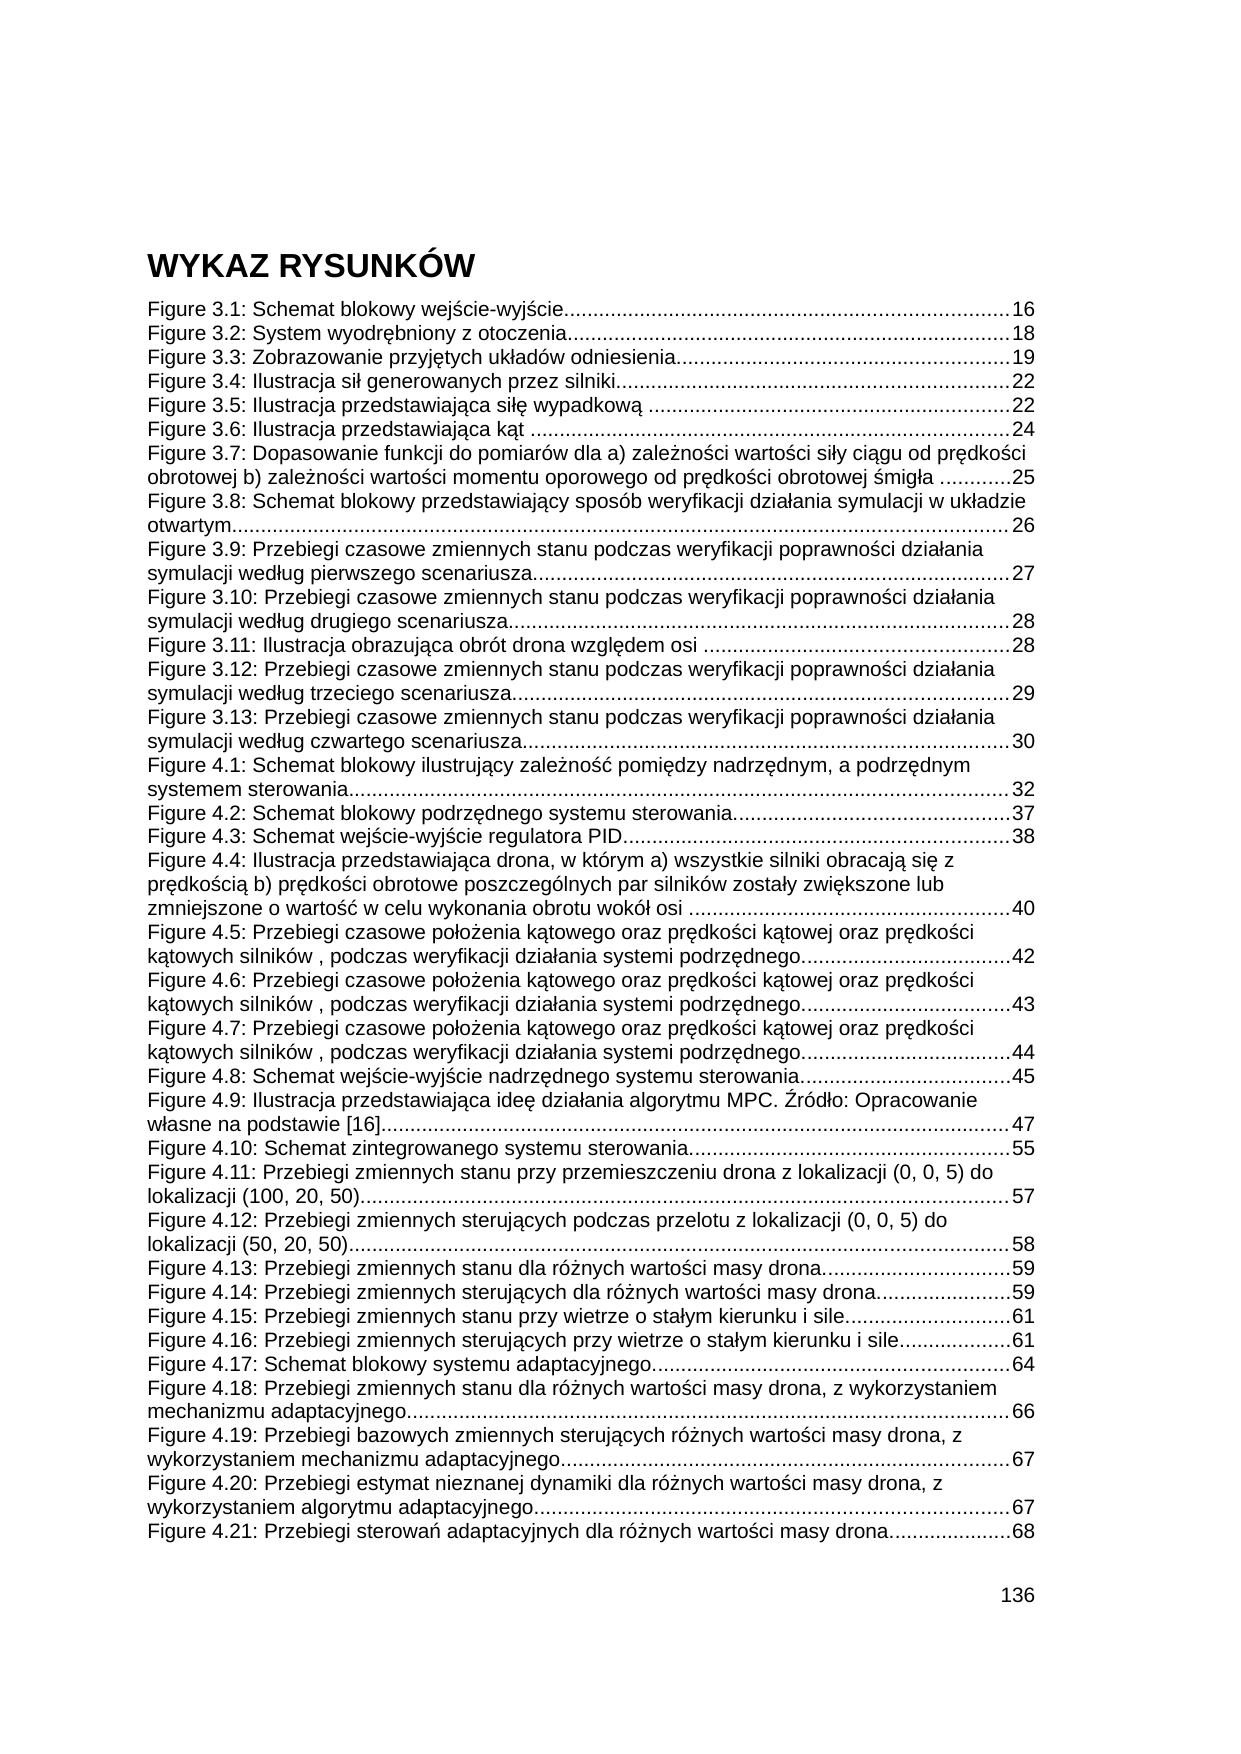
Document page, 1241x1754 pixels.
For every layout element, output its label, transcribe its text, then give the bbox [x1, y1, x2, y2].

text Figure 3.10: Przebiegi czasowe zmiennych stanu podczas weryfikacji poprawności działania symulacji według drugiego scenariusza. 28 [147, 585, 1035, 633]
text Figure 4.15: Przebiegi zmiennych stanu przy wietrze o stałym kierunku i sile. 61 [147, 1303, 1035, 1327]
text Figure 4.17: Schemat blokowy systemu adaptacyjnego. 64 [147, 1351, 1035, 1375]
text Figure 3.5: Ilustracja przedstawiająca siłę wypadkową . 22 [147, 393, 1035, 417]
text Figure 3.11: Ilustracja obrazująca obrót drona względem osi . 28 [147, 633, 1035, 657]
text Figure 4.18: Przebiegi zmiennych stanu dla różnych wartości masy drona, z wykorzystaniem mechanizmu adaptacyjnego 66 [147, 1375, 1035, 1423]
text Figure 3.1: Schemat blokowy wejście-wyjście. 16 [147, 297, 1035, 321]
text Figure 4.7: Przebiegi czasowe położenia kątowego oraz prędkości kątowej oraz prędkości kątowych silników , podczas weryfikacji działania systemi podrzędnego. 44 [147, 1016, 1035, 1064]
text Figure 4.3: Schemat wejście-wyjście regulatora PID. 38 [147, 824, 1035, 848]
text Figure 4.2: Schemat blokowy podrzędnego systemu sterowania. 37 [147, 800, 1035, 824]
text Figure 4.1: Schemat blokowy ilustrujący zależność pomiędzy nadrzędnym, a podrzędnym systemem sterowania. 32 [147, 752, 1035, 800]
text Figure 4.4: Ilustracja przedstawiająca drona, w którym a) wszystkie silniki obracają się z prędkością b) prędkości obrotowe poszczególnych par silników zostały zwiększone lub zmniejszone o wartość w celu wykonania obrotu wokół osi . 40 [147, 848, 1035, 920]
text Figure 4.21: Przebiegi sterowań adaptacyjnych dla różnych wartości masy drona. 68 [147, 1519, 1035, 1543]
text Figure 4.13: Przebiegi zmiennych stanu dla różnych wartości masy drona. 59 [147, 1256, 1035, 1279]
text Figure 4.10: Schemat zintegrowanego systemu sterowania. 55 [147, 1136, 1035, 1160]
text Figure 4.6: Przebiegi czasowe położenia kątowego oraz prędkości kątowej oraz prędkości kątowych silników , podczas weryfikacji działania systemi podrzędnego. 43 [147, 968, 1035, 1016]
text Figure 3.4: Ilustracja sił generowanych przez silniki. 22 [147, 369, 1035, 393]
text Figure 3.7: Dopasowanie funkcji do pomiarów dla a) zależności wartości siły ciągu od prędkości obrotowej b) zależności wartości momentu oporowego od prędkości obrotowej śmigła . 25 [147, 441, 1035, 489]
text Figure 4.8: Schemat wejście-wyjście nadrzędnego systemu sterowania. 45 [147, 1064, 1035, 1088]
text Figure 4.16: Przebiegi zmiennych sterujących przy wietrze o stałym kierunku i sile. 61 [147, 1327, 1035, 1351]
text Figure 3.3: Zobrazowanie przyjętych układów odniesienia. 19 [147, 345, 1035, 369]
text Figure 3.8: Schemat blokowy przedstawiający sposób weryfikacji działania symulacji w układzie otwartym. 26 [147, 489, 1035, 537]
text Figure 4.5: Przebiegi czasowe położenia kątowego oraz prędkości kątowej oraz prędkości kątowych silników , podczas weryfikacji działania systemi podrzędnego. 42 [147, 920, 1035, 968]
text Figure 3.9: Przebiegi czasowe zmiennych stanu podczas weryfikacji poprawności działania symulacji według pierwszego scenariusza. 27 [147, 537, 1035, 585]
text Figure 3.6: Ilustracja przedstawiająca kąt . 24 [147, 417, 1035, 441]
text Figure 4.9: Ilustracja przedstawiająca ideę działania algorytmu MPC. Źródło: Opracowanie własne na podstawie [16]. 47 [147, 1088, 1035, 1136]
text Figure 3.2: System wyodrębniony z otoczenia. 18 [147, 321, 1035, 345]
text Figure 3.12: Przebiegi czasowe zmiennych stanu podczas weryfikacji poprawności działania symulacji według trzeciego scenariusza. 29 [147, 657, 1035, 704]
text Figure 3.13: Przebiegi czasowe zmiennych stanu podczas weryfikacji poprawności działania symulacji według czwartego scenariusza. 30 [147, 704, 1035, 752]
subtitle WYKAZ RYSUNKÓW [147, 246, 1035, 285]
text Figure 4.12: Przebiegi zmiennych sterujących podczas przelotu z lokalizacji (0, 0, 5) do lokalizacji (50, 20, 50) 58 [147, 1208, 1035, 1256]
text Figure 4.19: Przebiegi bazowych zmiennych sterujących różnych wartości masy drona, z wykorzystaniem mechanizmu adaptacyjnego 67 [147, 1423, 1035, 1471]
text Figure 4.11: Przebiegi zmiennych stanu przy przemieszczeniu drona z lokalizacji (0, 0, 5) do lokalizacji (100, 20, 50). 57 [147, 1160, 1035, 1208]
text Figure 4.20: Przebiegi estymat nieznanej dynamiki dla różnych wartości masy drona, z wykorzystaniem algorytmu adaptacyjnego. 67 [147, 1471, 1035, 1519]
text Figure 4.14: Przebiegi zmiennych sterujących dla różnych wartości masy drona. 59 [147, 1279, 1035, 1303]
